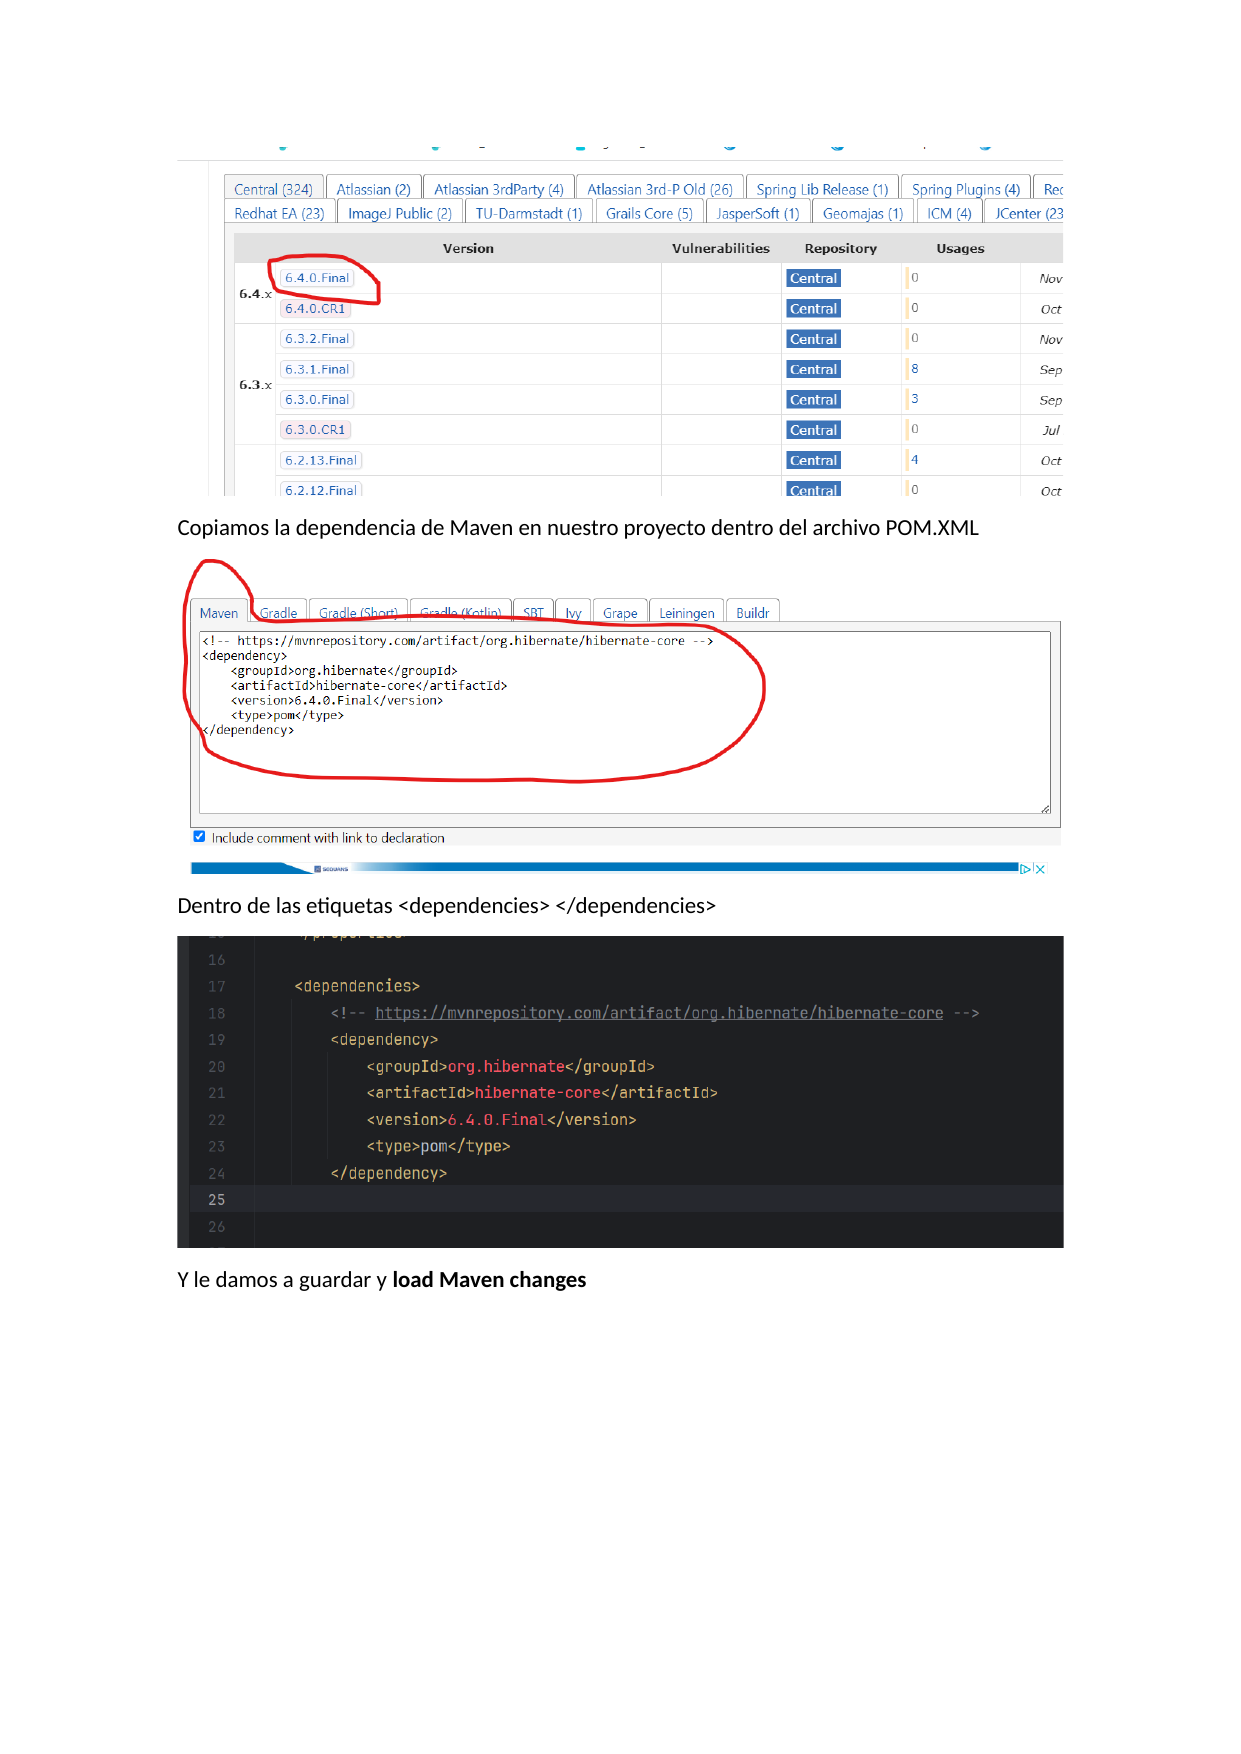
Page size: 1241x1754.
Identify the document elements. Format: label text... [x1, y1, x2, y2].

text Y le damos a guardar y load Maven changes [177, 1265, 1063, 1293]
text Dentro de las etiquetas <dependencies> </dependencies> [177, 891, 1063, 919]
text Copiamos la dependencia de Maven en nuestro proyecto dentro del archivo POM.XML [177, 513, 1063, 542]
